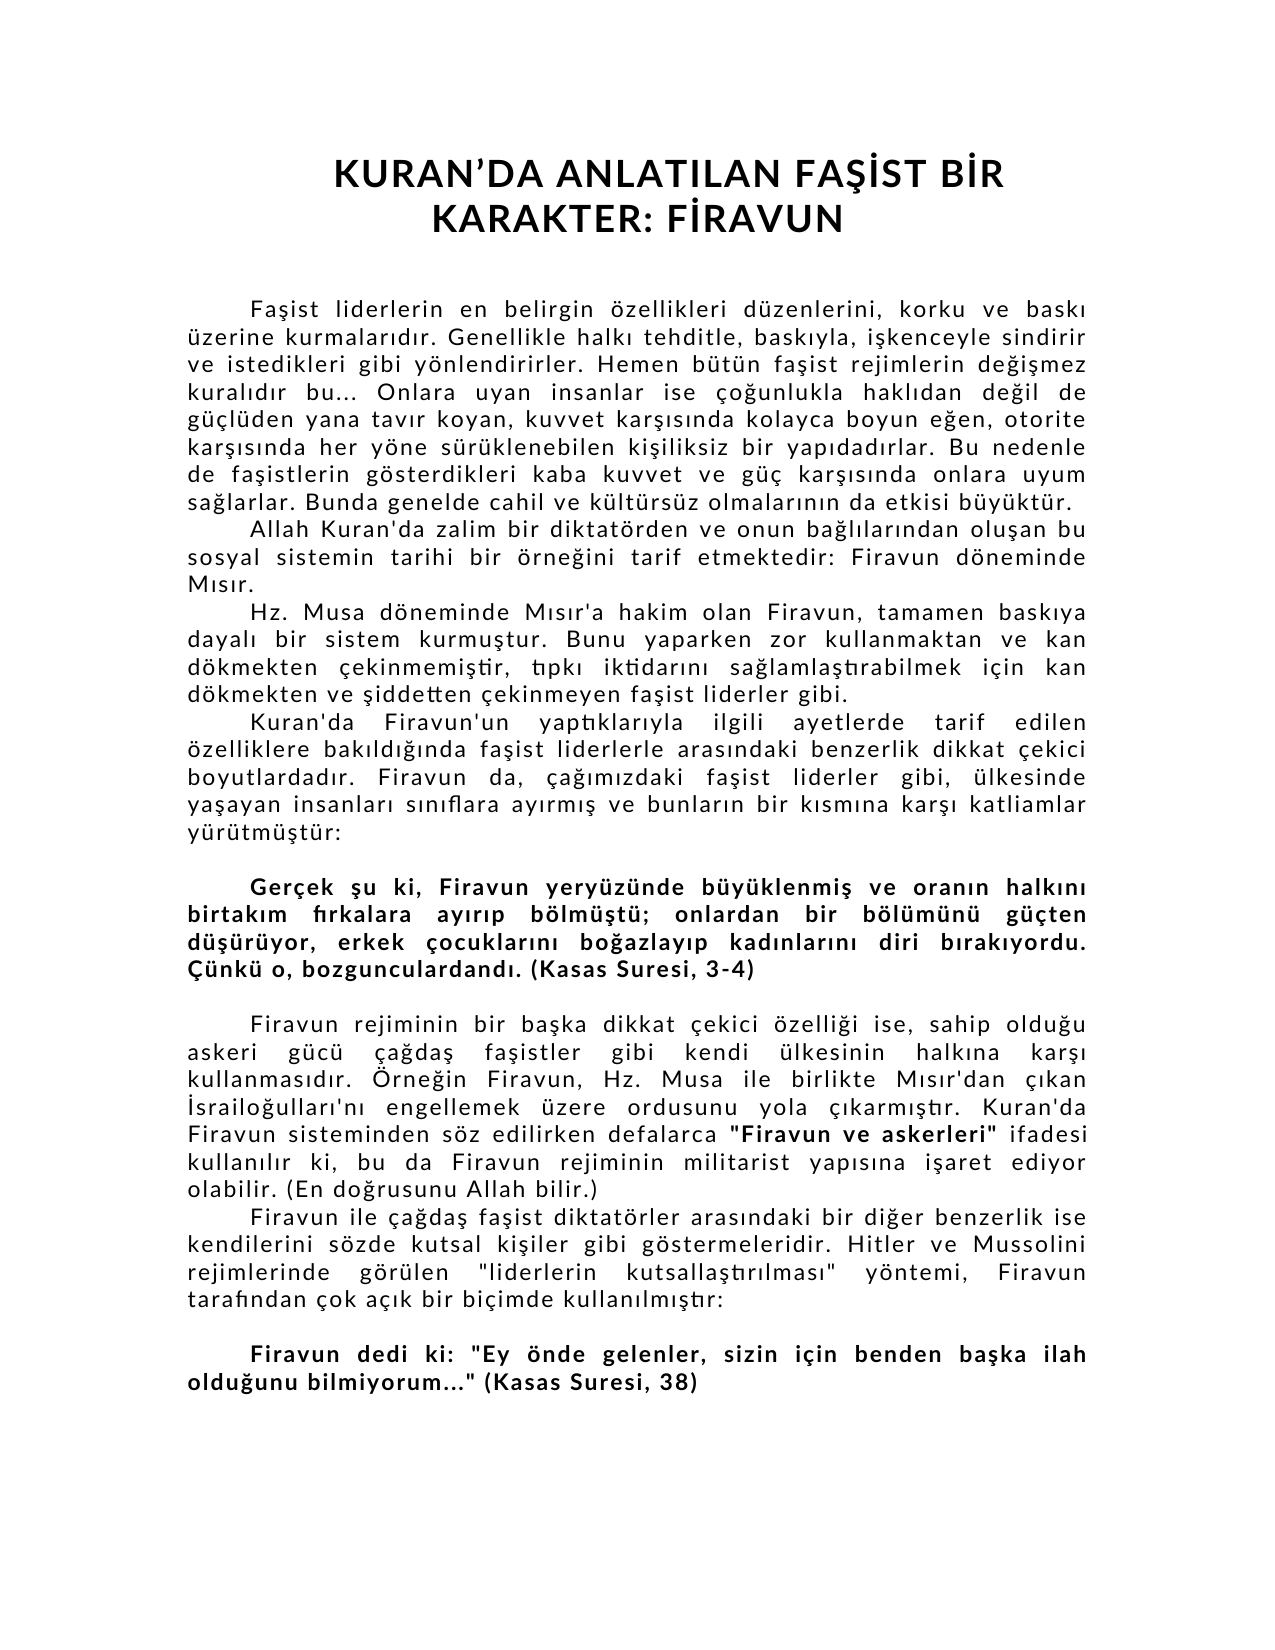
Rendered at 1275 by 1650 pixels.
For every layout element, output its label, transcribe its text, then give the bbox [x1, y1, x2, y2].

text Hz. Musa döneminde Mısır'a hakim olan Firavun, tamamen baskıya dayalı bir sistem kurmuştur. Bunu yaparken zor kullanmaktan ve kan dökmekten çekinmemiştir, tıpkı iktidarını sağlamlaştırabilmek için kan dökmekten ve şiddetten çekinmeyen faşist liderler gibi. [187, 597, 1087, 707]
text Gerçek şu ki, Firavun yeryüzünde büyüklenmiş ve oranın halkını birtakım fırkalara ayırıp bölmüştü; onlardan bir bölümünü güçten düşürüyor, erkek çocuklarını boğazlayıp kadınlarını diri bırakıyordu. Çünkü o, bozgunculardandı. (Kasas Suresi, 3-4) [187, 872, 1087, 982]
text Firavun dedi ki: "Ey önde gelenler, sizin için benden başka ilah olduğunu bilmiyorum..." (Kasas Suresi, 38) [187, 1340, 1087, 1395]
text Allah Kuran'da zalim bir diktatörden ve onun bağlılarından oluşan bu sosyal sistemin tarihi bir örneğini tarif etmektedir: Firavun döneminde Mısır. [187, 515, 1087, 597]
text Firavun rejiminin bir başka dikkat çekici özelliği ise, sahip olduğu askeri gücü çağdaş faşistler gibi kendi ülkesinin halkına karşı kullanmasıdır. Örneğin Firavun, Hz. Musa ile birlikte Mısır'dan çıkan İsrailoğulları'nı engellemek üzere ordusunu yola çıkarmıştır. Kuran'da Firavun sisteminden söz edilirken defalarca "Firavun ve askerleri" ifadesi kullanılır ki, bu da Firavun rejiminin militarist yapısına işaret ediyor olabilir. (En doğrusunu Allah bilir.) [187, 1010, 1087, 1202]
text Faşist liderlerin en belirgin özellikleri düzenlerini, korku ve baskı üzerine kurmalarıdır. Genellikle halkı tehditle, baskıyla, işkenceyle sindirir ve istedikleri gibi yönlendirirler. Hemen bütün faşist rejimlerin değişmez kuralıdır bu... Onlara uyan insanlar ise çoğunlukla haklıdan değil de güçlüden yana tavır koyan, kuvvet karşısında kolayca boyun eğen, otorite karşısında her yöne sürüklenebilen kişiliksiz bir yapıdadırlar. Bu nedenle de faşistlerin gösterdikleri kaba kuvvet ve güç karşısında onlara uyum sağlarlar. Bunda genelde cahil ve kültürsüz olmalarının da etkisi büyüktür. [187, 295, 1087, 515]
text Firavun ile çağdaş faşist diktatörler arasındaki bir diğer benzerlik ise kendilerini sözde kutsal kişiler gibi göstermeleridir. Hitler ve Mussolini rejimlerinde görülen "liderlerin kutsallaştırılması" yöntemi, Firavun tarafından çok açık bir biçimde kullanılmıştır: [187, 1202, 1087, 1312]
text KURAN’DA ANLATILAN FAŞİST BİR KARAKTER: FİRAVUN [187, 150, 1087, 240]
text Kuran'da Firavun'un yaptıklarıyla ilgili ayetlerde tarif edilen özelliklere bakıldığında faşist liderlerle arasındaki benzerlik dikkat çekici boyutlardadır. Firavun da, çağımızdaki faşist liderler gibi, ülkesinde yaşayan insanları sınıflara ayırmış ve bunların bir kısmına karşı katliamlar yürütmüştür: [187, 707, 1087, 845]
